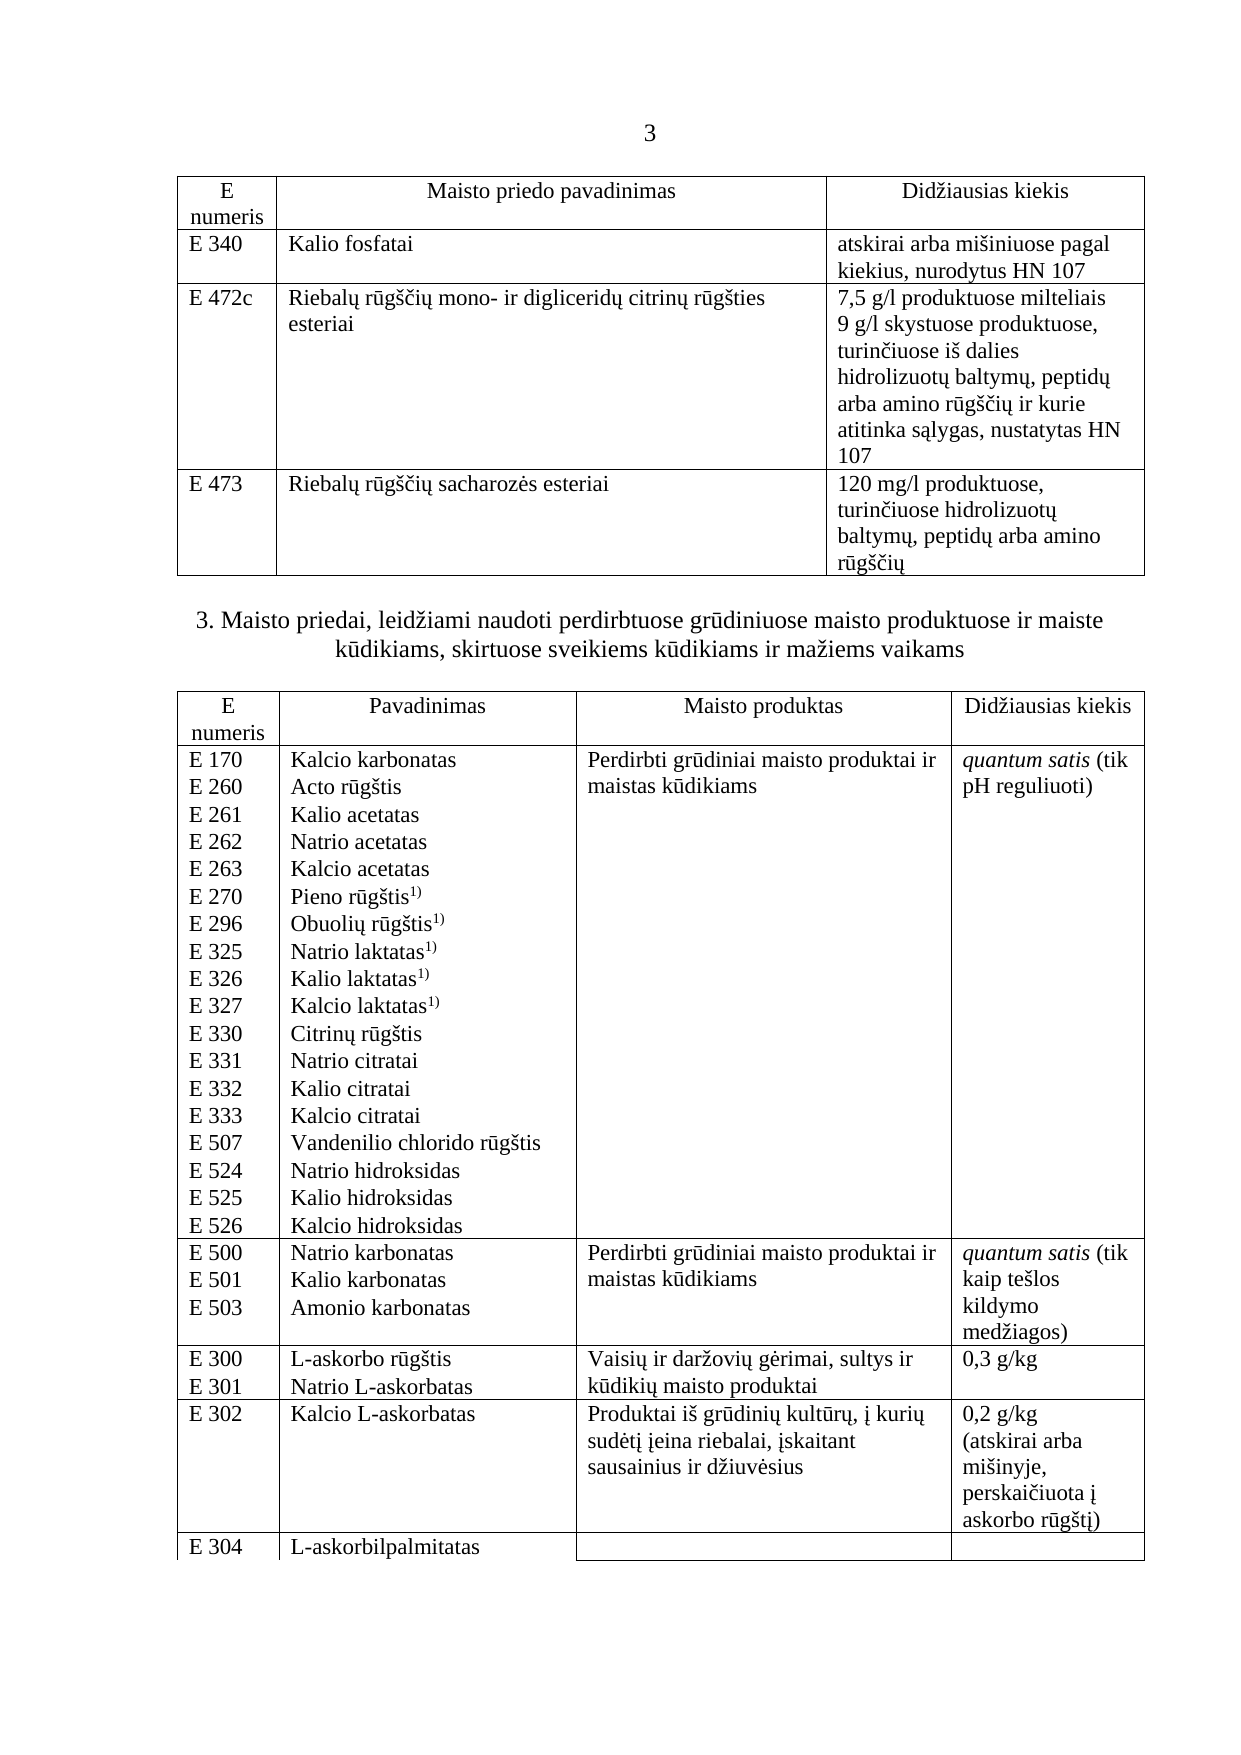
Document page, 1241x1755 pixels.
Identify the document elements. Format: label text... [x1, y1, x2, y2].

table_cell Riebalų rūgščių mono- ir digliceridų citrinų rūgšties esteriai [277, 284, 826, 469]
table_cell Vaisių ir daržovių gėrimai, sultys ir kūdikių maisto produktai [577, 1346, 951, 1399]
table_cell Natrio L-askorbatas [280, 1372, 576, 1399]
table_header Maisto priedo pavadinimas [277, 177, 826, 229]
table_cell quantum satis (tik kaip tešlos kildymo medžiagos) [952, 1239, 1144, 1344]
table_cell E 340 [178, 230, 276, 283]
table_cell E 327 [178, 991, 279, 1019]
table_cell 0,2 g/kg (atskirai arba mišinyje, perskaičiuota į askorbo rūgštį) [952, 1400, 1144, 1532]
table_cell E 296 [178, 909, 279, 937]
table_cell Kalio citratai [280, 1074, 576, 1101]
table_cell Amonio karbonatas [280, 1293, 576, 1344]
table_cell E 304 [178, 1533, 279, 1559]
table_cell E 472c [178, 284, 276, 469]
table_header Pavadinimas [280, 692, 576, 745]
table_header Didžiausias kiekis [952, 692, 1144, 745]
table_header E numeris [178, 692, 279, 745]
table_cell Natrio citratai [280, 1046, 576, 1074]
table_cell Kalio acetatas [280, 800, 576, 827]
table_cell Kalio fosfatai [277, 230, 826, 283]
table_cell E 333 [178, 1101, 279, 1128]
table_cell E 330 [178, 1019, 279, 1046]
table_cell E 524 [178, 1156, 279, 1183]
table_cell Pieno rūgštis1) [280, 882, 576, 909]
table_cell Kalcio citratai [280, 1101, 576, 1128]
table_cell E 526 [178, 1211, 279, 1238]
table_cell Kalcio L-askorbatas [280, 1400, 576, 1532]
table_cell Natrio laktatas1) [280, 937, 576, 964]
table_cell E 302 [178, 1400, 279, 1532]
table_cell Kalio laktatas1) [280, 964, 576, 991]
table_cell E 170 [178, 746, 279, 772]
table_cell Acto rūgštis [280, 772, 576, 800]
table_cell E 263 [178, 855, 279, 882]
table_cell Vandenilio chlorido rūgštis [280, 1129, 576, 1156]
table_cell E 260 [178, 772, 279, 800]
table_cell E 261 [178, 800, 279, 827]
table_header E numeris [178, 177, 276, 229]
text 3. Maisto priedai, leidžiami naudoti perdirbtuose grūdiniuose maisto produktuose ir maiste kūdikiams, skirtuose sveikiems kūdikiams ir mažiems vaikams [177, 605, 1122, 662]
table_cell atskirai arba mišiniuose pagal kiekius, nurodytus HN 107 [827, 230, 1144, 283]
table_cell 7,5 g/l produktuose milteliais 9 g/l skystuose produktuose, turinčiuose iš dalies hidrolizuotų baltymų, peptidų arba amino rūgščių ir kurie atitinka sąlygas, nustatytas HN 107 [827, 284, 1144, 469]
table_cell E 301 [178, 1372, 279, 1399]
table_cell E 525 [178, 1183, 279, 1211]
table_cell Perdirbti grūdiniai maisto produktai ir maistas kūdikiams [577, 746, 951, 1238]
table_cell Riebalų rūgščių sacharozės esteriai [277, 470, 826, 575]
table_cell 120 mg/l produktuose, turinčiuose hidrolizuotų baltymų, peptidų arba amino rūgščių [827, 470, 1144, 575]
table_cell E 300 [178, 1346, 279, 1372]
table_cell Natrio karbonatas [280, 1239, 576, 1265]
table_cell 0,3 g/kg [952, 1346, 1144, 1399]
table_cell Obuolių rūgštis1) [280, 909, 576, 937]
table_cell E 501 [178, 1265, 279, 1293]
table_header Didžiausias kiekis [827, 177, 1144, 229]
table_cell quantum satis (tik pH reguliuoti) [952, 746, 1144, 1238]
table_cell L-askorbilpalmitatas [280, 1533, 576, 1559]
table_cell Perdirbti grūdiniai maisto produktai ir maistas kūdikiams [577, 1239, 951, 1344]
table_cell E 503 [178, 1293, 279, 1344]
table_cell E 473 [178, 470, 276, 575]
table_cell Kalcio acetatas [280, 855, 576, 882]
table_cell Kalcio laktatas1) [280, 991, 576, 1019]
table_cell Kalcio hidroksidas [280, 1211, 576, 1238]
table_cell [952, 1533, 1144, 1559]
table_cell Natrio acetatas [280, 827, 576, 854]
table_cell Kalio karbonatas [280, 1265, 576, 1293]
table_cell E 270 [178, 882, 279, 909]
table_cell E 326 [178, 964, 279, 991]
table_cell E 507 [178, 1129, 279, 1156]
table_cell Kalio hidroksidas [280, 1183, 576, 1211]
table_cell Citrinų rūgštis [280, 1019, 576, 1046]
table_cell E 332 [178, 1074, 279, 1101]
table_header Maisto produktas [577, 692, 951, 745]
table_cell L-askorbo rūgštis [280, 1346, 576, 1372]
table_cell [577, 1533, 951, 1559]
table_cell E 325 [178, 937, 279, 964]
table_cell E 262 [178, 827, 279, 854]
table_cell Natrio hidroksidas [280, 1156, 576, 1183]
table_cell E 500 [178, 1239, 279, 1265]
table_cell Produktai iš grūdinių kultūrų, į kurių sudėtį įeina riebalai, įskaitant sausainius ir džiuvėsius [577, 1400, 951, 1532]
table_cell E 331 [178, 1046, 279, 1074]
table_cell Kalcio karbonatas [280, 746, 576, 772]
